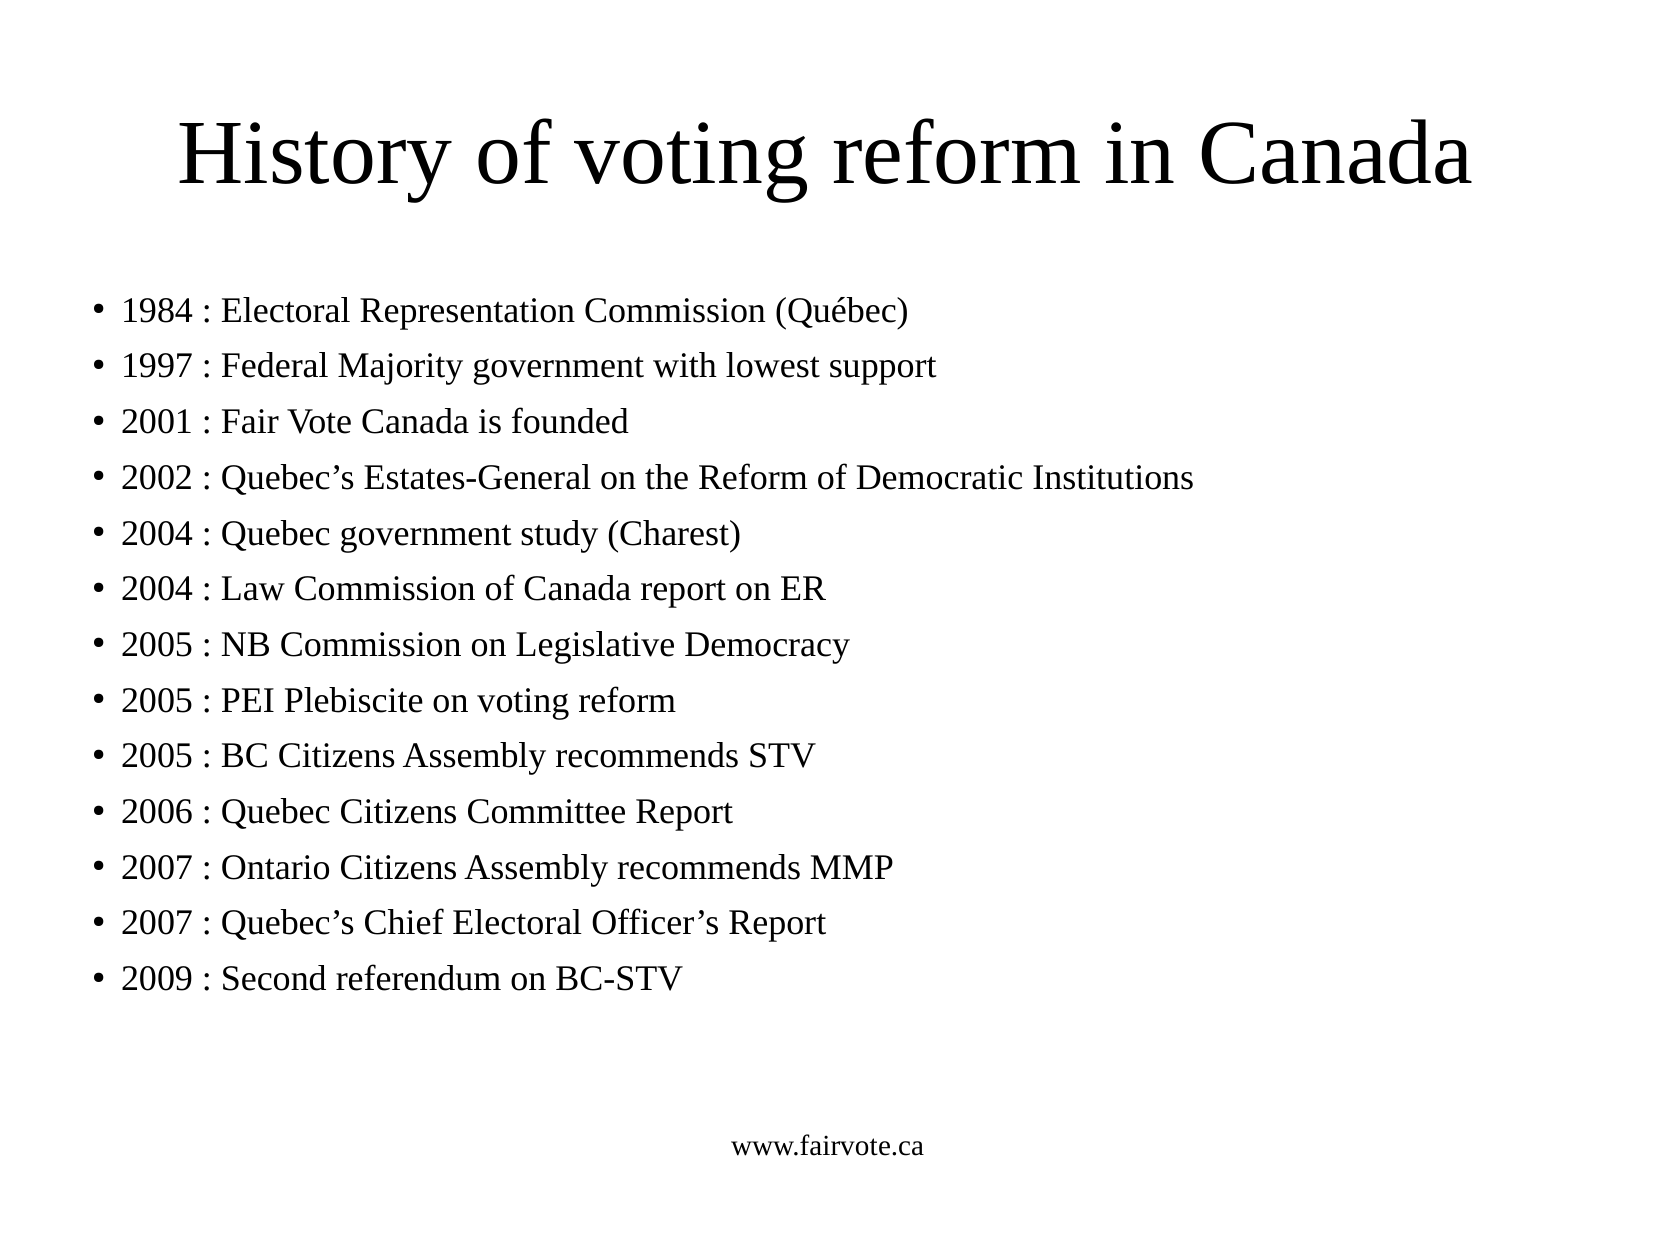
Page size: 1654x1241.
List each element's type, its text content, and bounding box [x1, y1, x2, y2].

title History of voting reform in Canada [82, 49, 1571, 257]
list 1984 : Electoral Representation Commission (Québec) 1997 : Federal Majority government with lowest support 2001 : Fair Vote Canada is founded 2002 : Quebec’s Estates-General on the Reform of Democratic Institutions 2004 : Quebec government study (Charest) 2004 : Law Commission of Canada report on ER 2005 : NB Commission on Legislative Democracy 2005 : PEI Plebiscite on voting reform 2005 : BC Citizens Assembly recommends STV 2006 : Quebec Citizens Committee Report 2007 : Ontario Citizens Assembly recommends MMP 2007 : Quebec’s Chief Electoral Officer’s Report 2009 : Second referendum on BC-STV [82, 290, 1538, 1010]
